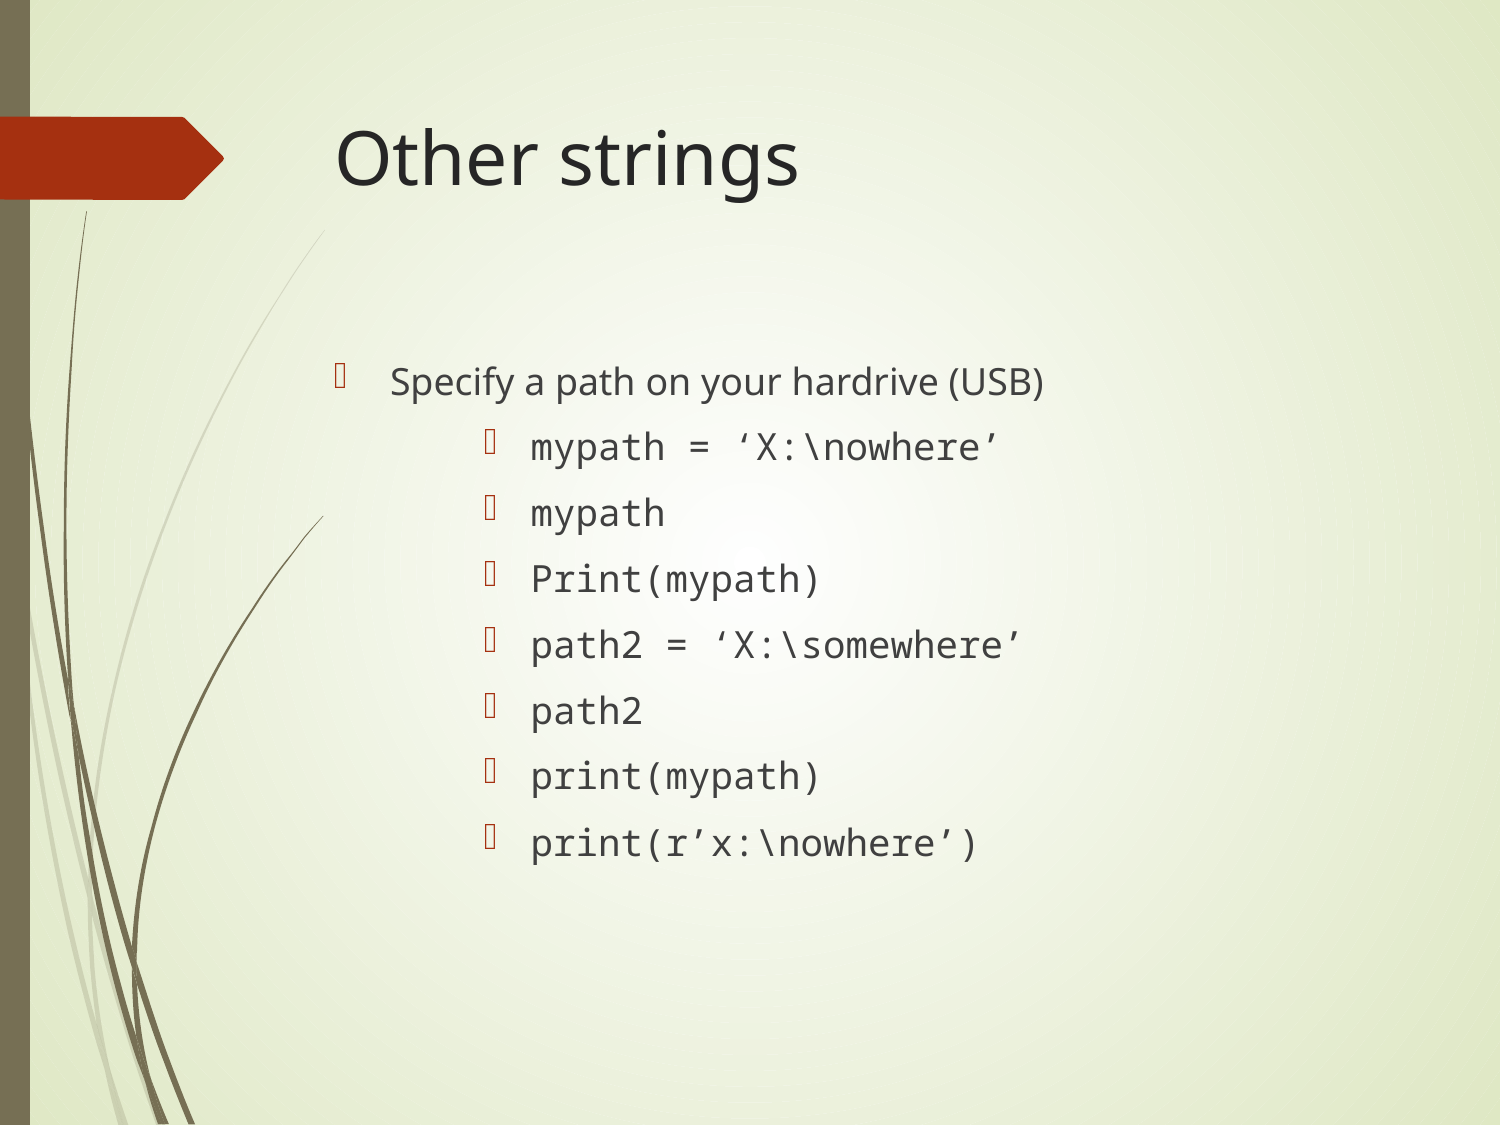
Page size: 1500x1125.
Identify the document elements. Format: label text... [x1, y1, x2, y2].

list Specify a path on your hardrive (USB) mypath = ‘X:\nowhere’ mypath Print(mypath) path2 = ‘X:\somewhere’ path2 print(mypath) print(r’x:\nowhere’) [318, 350, 1401, 970]
title Other strings [319, 102, 1400, 313]
